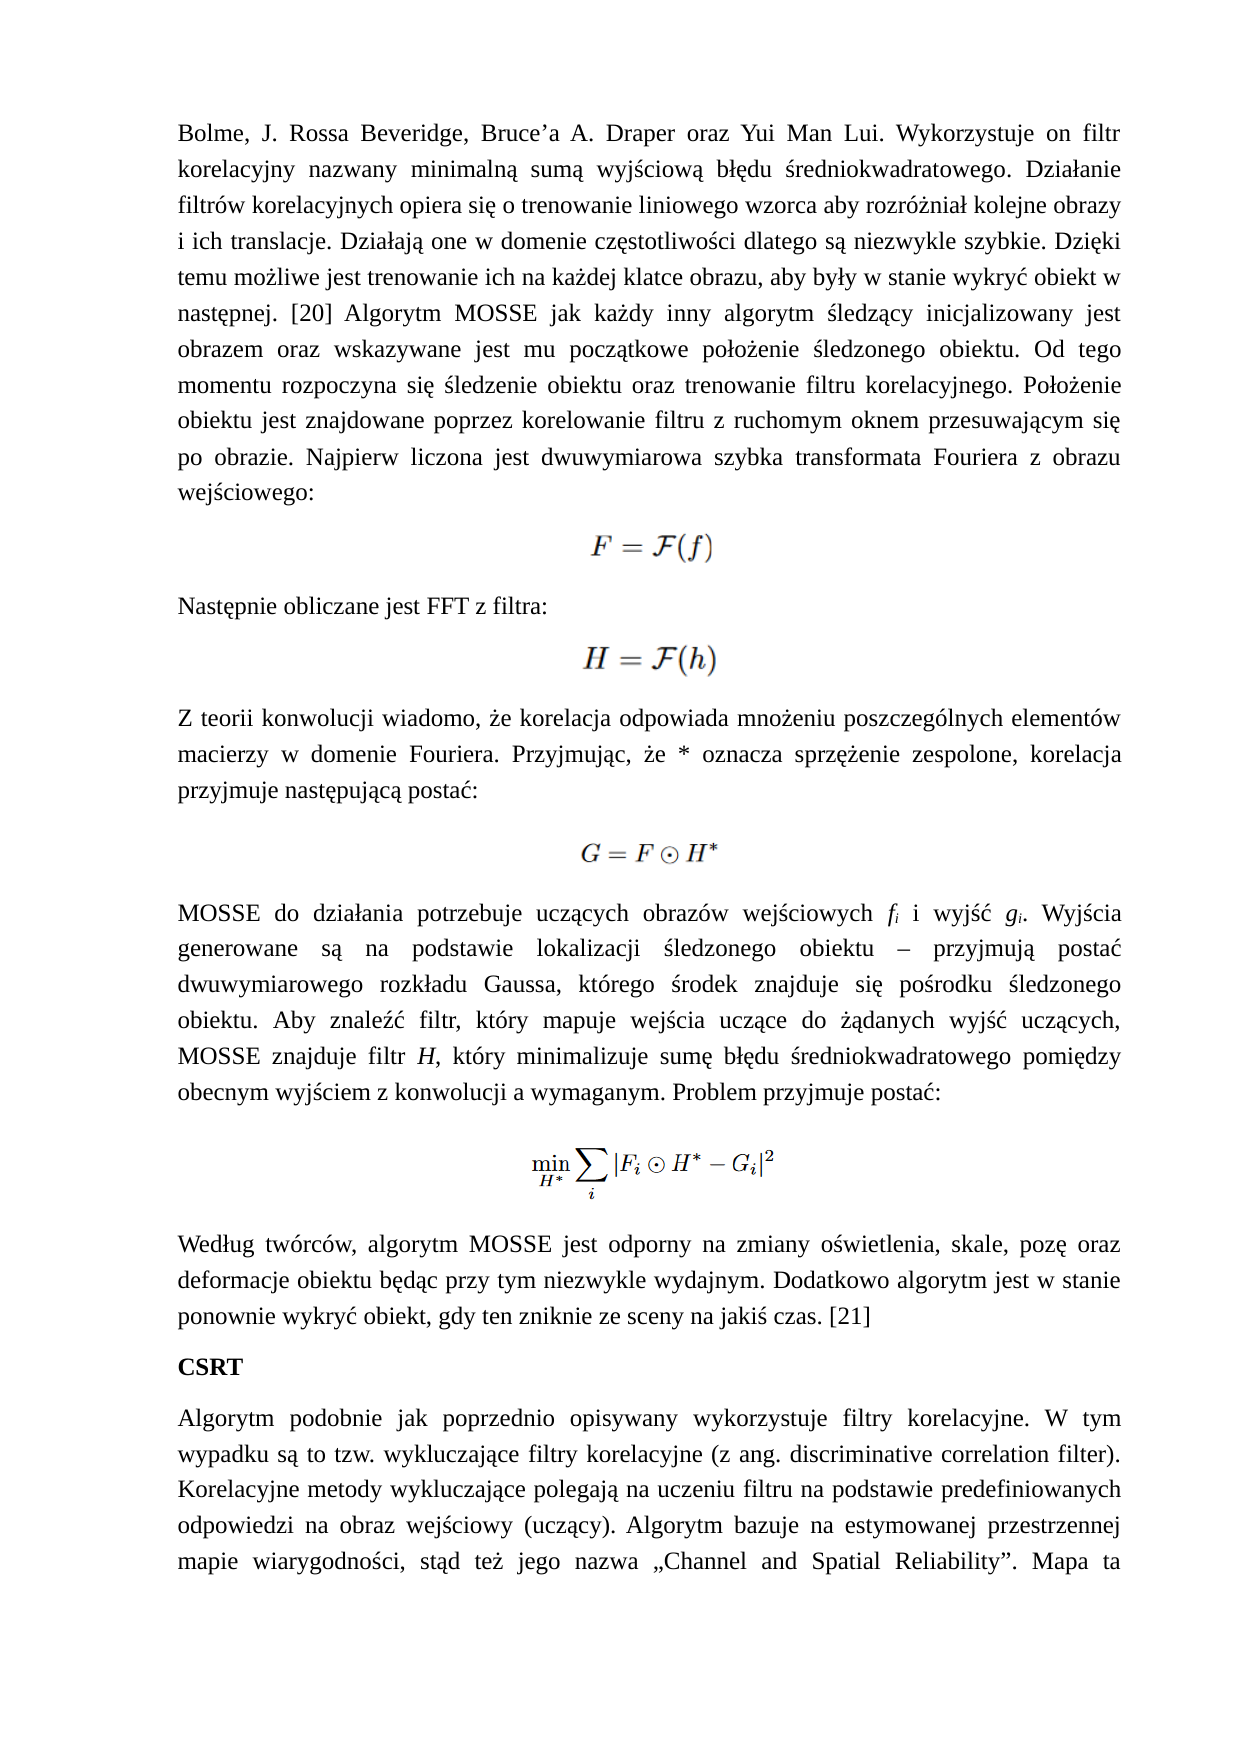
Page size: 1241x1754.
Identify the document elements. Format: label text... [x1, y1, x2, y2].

text Według twórców, algorytm MOSSE jest odporny na zmiany oświetlenia, skale, pozę oraz deformacje obiektu będąc przy tym niezwykle wydajnym. Dodatkowo algorytm jest w stanie ponownie wykryć obiekt, gdy ten zniknie ze sceny na jakiś czas. [21] [177, 1229, 1122, 1330]
picture [569, 826, 731, 876]
picture [511, 1128, 789, 1208]
text Bolme, J. Rossa Beveridge, Bruce’a A. Draper oraz Yui Man Lui. Wykorzystuje on filtr korelacyjny nazwany minimalną sumą wyjściową błędu średniokwadratowego. Działanie filtrów korelacyjnych opiera się o trenowanie liniowego wzorca aby rozróżniał kolejne obrazy i ich translacje. Działają one w domenie częstotliwości dlatego są niezwykle szybkie. Dzięki temu możliwe jest trenowanie ich na każdej klatce obrazu, aby były w stanie wykryć obiekt w następnej. [20] Algorytm MOSSE jak każdy inny algorytm śledzący inicjalizowany jest obrazem oraz wskazywane jest mu początkowe położenie śledzonego obiektu. Od tego momentu rozpoczyna się śledzenie obiektu oraz trenowanie filtru korelacyjnego. Położenie obiektu jest znajdowane poprzez korelowanie filtru z ruchomym oknem przesuwającym się po obrazie. Najpierw liczona jest dwuwymiarowa szybka transformata Fouriera z obrazu wejściowego: [177, 118, 1122, 506]
picture [587, 528, 712, 570]
text Z teorii konwolucji wiadomo, że korelacja odpowiada mnożeniu poszczególnych elementów macierzy w domenie Fouriera. Przyjmując, że * oznacza sprzężenie zespolone, korelacja przyjmuje następującą postać: [177, 703, 1122, 804]
text Następnie obliczane jest FFT z filtra: [177, 591, 1122, 620]
text CSRT [177, 1352, 1122, 1381]
text MOSSE do działania potrzebuje uczących obrazów wejściowych fi i wyjść gi. Wyjścia generowane są na podstawie lokalizacji śledzonego obiektu – przyjmują postać dwuwymiarowego rozkładu Gaussa, którego środek znajduje się pośrodku śledzonego obiektu. Aby znaleźć filtr, który mapuje wejścia uczące do żądanych wyjść uczących, MOSSE znajduje filtr H, który minimalizuje sumę błędu średniokwadratowego pomiędzy obecnym wyjściem z konwolucji a wymaganym. Problem przyjmuje postać: [177, 898, 1122, 1106]
picture [579, 642, 720, 682]
text Algorytm podobnie jak poprzednio opisywany wykorzystuje filtry korelacyjne. W tym wypadku są to tzw. wykluczające filtry korelacyjne (z ang. discriminative correlation filter). Korelacyjne metody wykluczające polegają na uczeniu filtru na podstawie predefiniowanych odpowiedzi na obraz wejściowy (uczący). Algorytm bazuje na estymowanej przestrzennej mapie wiarygodności, stąd też jego nazwa „Channel and Spatial Reliability”. Mapa ta [177, 1403, 1122, 1575]
